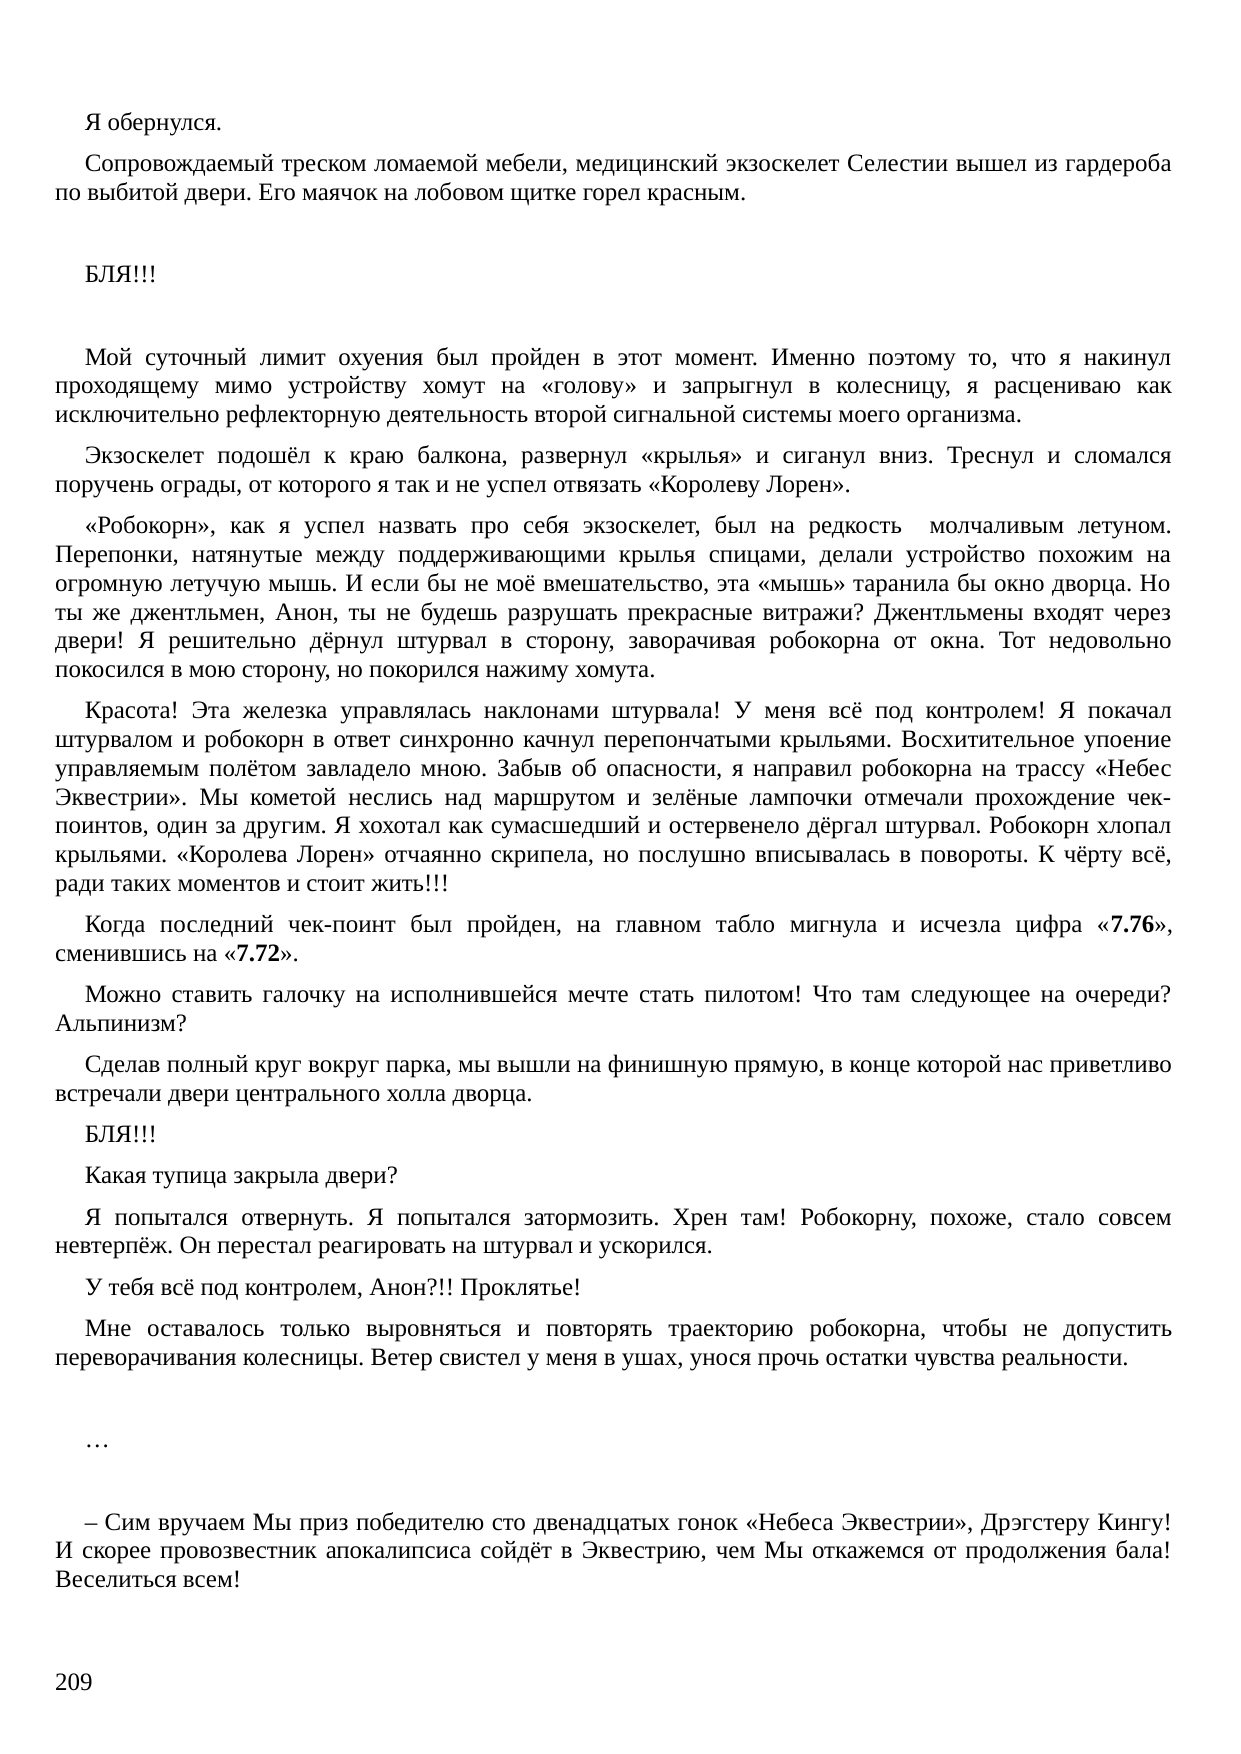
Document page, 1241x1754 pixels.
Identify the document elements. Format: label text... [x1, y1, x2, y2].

text Экзоскелет подошёл к краю балкона, развернул «крылья» и сиганул вниз. Треснул и сломался поручень ограды, от которого я так и не успел отвязать «Королеву Лорен». [55, 441, 1173, 498]
text Сделав полный круг вокруг парка, мы вышли на финишную прямую, в конце которой нас приветливо встречали двери центрального холла дворца. [55, 1049, 1173, 1107]
text Можно ставить галочку на исполнившейся мечте стать пилотом! Что там следующее на очереди? Альпинизм? [55, 979, 1173, 1037]
text «Робокорн», как я успел назвать про себя экзоскелет, был на редкость молчаливым летуном. Перепонки, натянутые между поддерживающими крылья спицами, делали устройство похожим на огромную летучую мышь. И если бы не моё вмешательство, эта «мышь» таранила бы окно дворца. Но ты же джентльмен, Анон, ты не будешь разрушать прекрасные витражи? Джентльмены входят через двери! Я решительно дёрнул штурвал в сторону, заворачивая робокорна от окна. Тот недовольно покосился в мою сторону, но покорился нажиму хомута. [55, 511, 1173, 683]
text Какая тупица закрыла двери? [55, 1161, 1173, 1189]
text У тебя всё под контролем, Анон?!! Проклятье! [55, 1272, 1173, 1301]
text БЛЯ!!! [55, 1119, 1173, 1148]
text Я попытался отвернуть. Я попытался затормозить. Хрен там! Робокорну, похоже, стало совсем невтерпёж. Он перестал реагировать на штурвал и ускорился. [55, 1202, 1173, 1259]
text Красота! Эта железка управлялась наклонами штурвала! У меня всё под контролем! Я покачал штурвалом и робокорн в ответ синхронно качнул перепончатыми крыльями. Восхитительное упоение управляемым полётом завладело мною. Забыв об опасности, я направил робокорна на трассу «Небес Эквестрии». Мы кометой неслись над маршрутом и зелёные лампочки отмечали прохождение чек-поинтов, один за другим. Я хохотал как сумасшедший и остервенело дёргал штурвал. Робокорн хлопал крыльями. «Королева Лорен» отчаянно скрипела, но послушно вписывалась в повороты. К чёрту всё, ради таких моментов и стоит жить!!! [55, 696, 1173, 897]
text Мой суточный лимит охуения был пройден в этот момент. Именно поэтому то, что я накинул проходящему мимо устройству хомут на «голову» и запрыгнул в колесницу, я расцениваю как исключительно рефлекторную деятельность второй сигнальной системы моего организма. [55, 342, 1173, 428]
text … [55, 1424, 1173, 1453]
text – Сим вручаем Мы приз победителю сто двенадцатых гонок «Небеса Эквестрии», Дрэгстеру Кингу! И скорее провозвестник апокалипсиса сойдёт в Эквестрию, чем Мы откажемся от продолжения бала! Веселиться всем! [55, 1507, 1173, 1593]
text Я обернулся. [55, 107, 1173, 136]
text Когда последний чек-поинт был пройден, на главном табло мигнула и исчезла цифра «7.76», сменившись на «7.72». [55, 909, 1173, 967]
text Мне оставалось только выровняться и повторять траекторию робокорна, чтобы не допустить переворачивания колесницы. Ветер свистел у меня в ушах, унося прочь остатки чувства реальности. [55, 1313, 1173, 1371]
text Сопровождаемый треском ломаемой мебели, медицинский экзоскелет Селестии вышел из гардероба по выбитой двери. Его маячок на лобовом щитке горел красным. [55, 148, 1173, 206]
text БЛЯ!!! [55, 259, 1173, 288]
